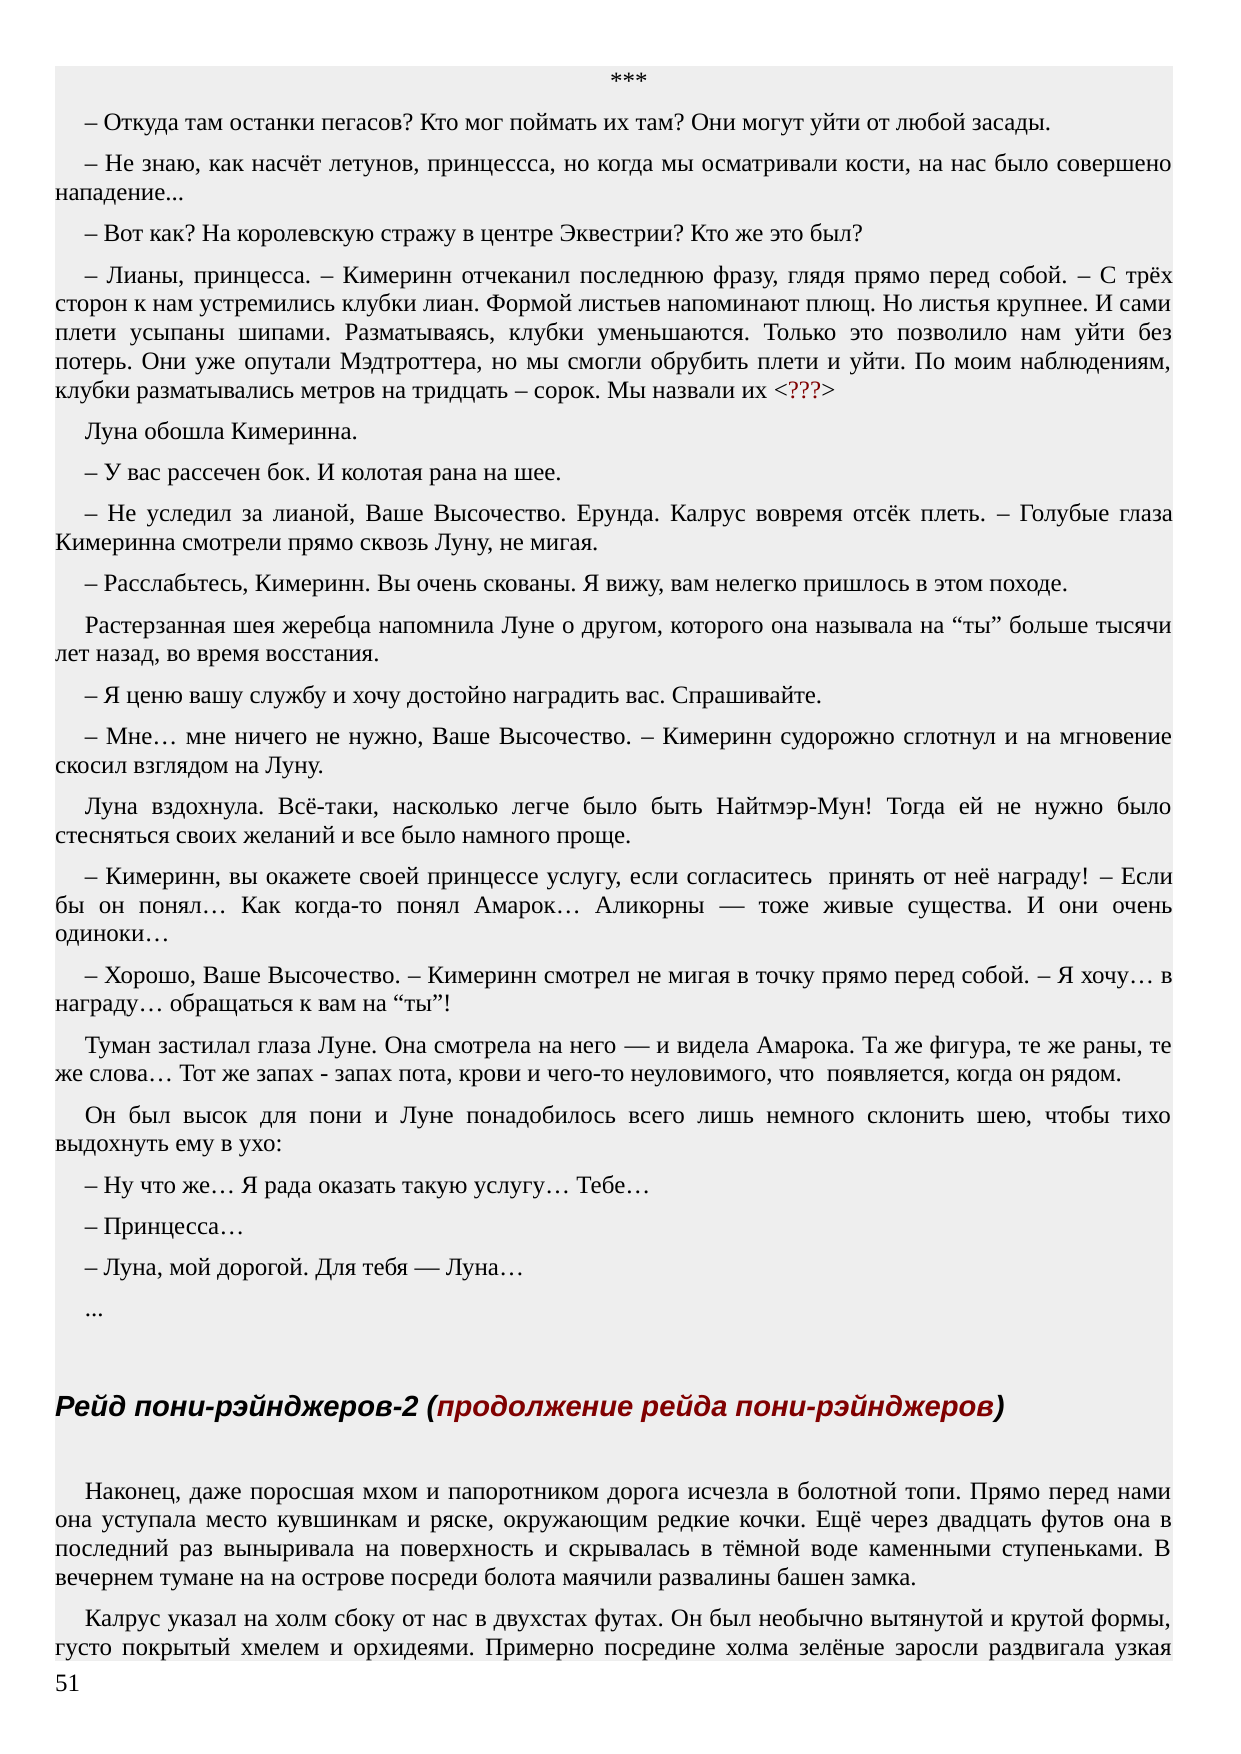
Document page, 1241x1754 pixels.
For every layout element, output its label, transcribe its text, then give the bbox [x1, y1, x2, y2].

text Луна вздохнула. Всё-таки, насколько легче было быть Найтмэр-Мун! Тогда ей не нужно было стесняться своих желаний и все было намного проще. [55, 791, 1173, 848]
text – Кимеринн, вы окажете своей принцессе услугу, если согласитесь принять от неё награду! – Если бы он понял… Как когда-то понял Амарок… Аликорны — тоже живые существа. И они очень одиноки… [55, 861, 1173, 947]
text – Принцесса… [55, 1211, 1173, 1240]
text Туман застилал глаза Луне. Она смотрела на него — и видела Амарока. Та же фигура, те же раны, те же слова… Тот же запах - запах пота, крови и чего-то неуловимого, что появляется, когда он рядом. [55, 1030, 1173, 1087]
text – Хорошо, Ваше Высочество. – Кимеринн смотрел не мигая в точку прямо перед собой. – Я хочу… в награду… обращаться к вам на “ты”! [55, 960, 1173, 1017]
text *** [55, 66, 1173, 95]
subtitle Рейд пони-рэйнджеров-2 (продолжение рейда пони-рэйнджеров) [55, 1388, 1173, 1422]
text ... [55, 1293, 1173, 1322]
text – Не уследил за лианой, Ваше Высочество. Ерунда. Калрус вовремя отсёк плеть. – Голубые глаза Кимеринна смотрели прямо сквозь Луну, не мигая. [55, 498, 1173, 556]
text – Откуда там останки пегасов? Кто мог поймать их там? Они могут уйти от любой засады. [55, 107, 1173, 136]
text – Расслабьтесь, Кимеринн. Вы очень скованы. Я вижу, вам нелегко пришлось в этом походе. [55, 568, 1173, 597]
text – Мне… мне ничего не нужно, Ваше Высочество. – Кимеринн судорожно сглотнул и на мгновение скосил взглядом на Луну. [55, 721, 1173, 778]
text – Вот как? На королевскую стражу в центре Эквестрии? Кто же это был? [55, 218, 1173, 247]
text Луна обошла Кимеринна. [55, 416, 1173, 445]
text Калрус указал на холм сбоку от нас в двухстах футах. Он был необычно вытянутой и крутой формы, густо покрытый хмелем и орхидеями. Примерно посредине холма зелёные заросли раздвигала узкая [55, 1603, 1173, 1661]
text Наконец, даже поросшая мхом и папоротником дорога исчезла в болотной топи. Прямо перед нами она уступала место кувшинкам и ряске, окружающим редкие кочки. Ещё через двадцать футов она в последний раз выныривала на поверхность и скрывалась в тёмной воде каменными ступеньками. В вечернем тумане на на острове посреди болота маячили развалины башен замка. [55, 1476, 1173, 1591]
text Растерзанная шея жеребца напомнила Луне о другом, которого она называла на “ты” больше тысячи лет назад, во время восстания. [55, 610, 1173, 667]
text – У вас рассечен бок. И колотая рана на шее. [55, 457, 1173, 486]
text – Не знаю, как насчёт летунов, принцессса, но когда мы осматривали кости, на нас было совершено нападение... [55, 148, 1173, 206]
text – Лианы, принцесса. – Кимеринн отчеканил последнюю фразу, глядя прямо перед собой. – С трёх сторон к нам устремились клубки лиан. Формой листьев напоминают плющ. Но листья крупнее. И сами плети усыпаны шипами. Разматываясь, клубки уменьшаются. Только это позволило нам уйти без потерь. Они уже опутали Мэдтроттера, но мы смогли обрубить плети и уйти. По моим наблюдениям, клубки разматывались метров на тридцать – сорок. Мы назвали их <???> [55, 260, 1173, 403]
text – Ну что же… Я рада оказать такую услугу… Тебе… [55, 1170, 1173, 1198]
text – Я ценю вашу службу и хочу достойно наградить вас. Спрашивайте. [55, 680, 1173, 708]
text Он был высок для пони и Луне понадобилось всего лишь немного склонить шею, чтобы тихо выдохнуть ему в ухо: [55, 1100, 1173, 1157]
text – Луна, мой дорогой. Для тебя — Луна… [55, 1252, 1173, 1281]
